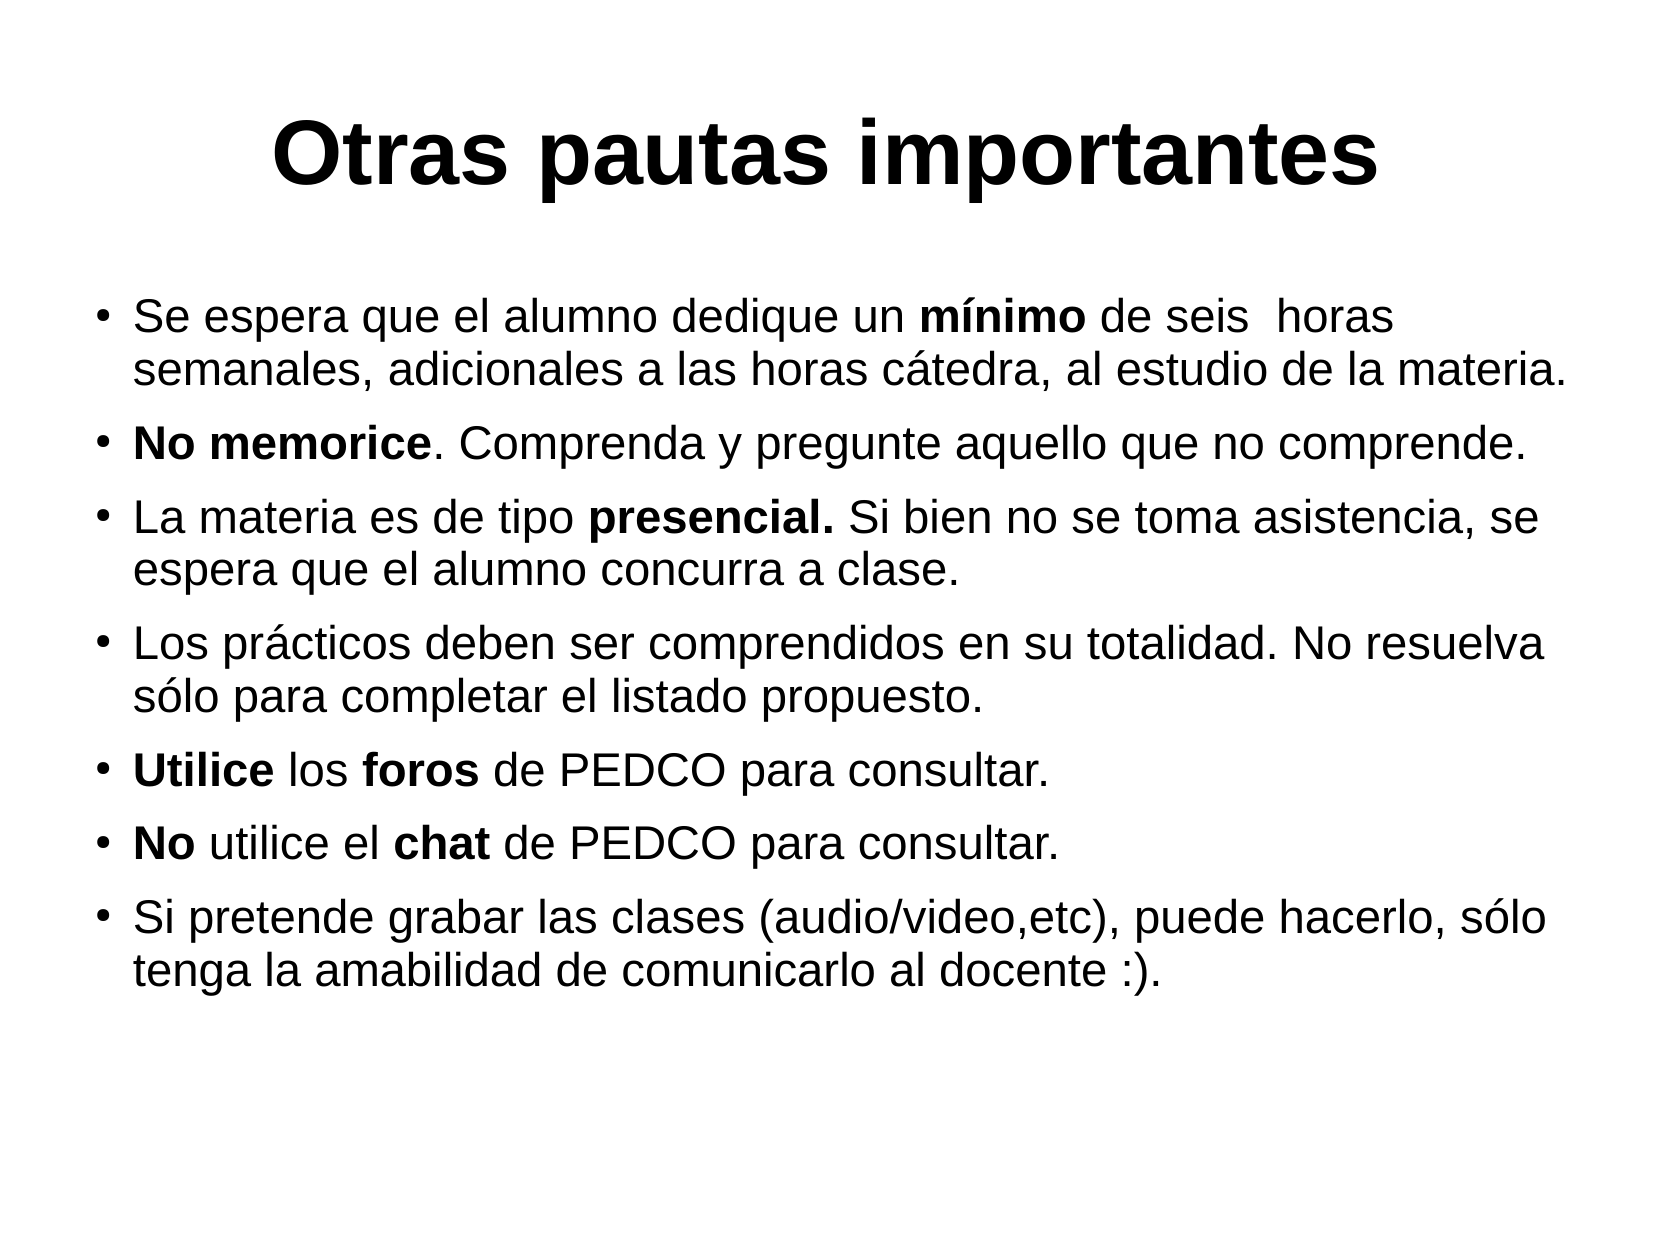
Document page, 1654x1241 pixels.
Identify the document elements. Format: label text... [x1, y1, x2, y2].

list Se espera que el alumno dedique un mínimo de seis horas semanales, adicionales a las horas cátedra, al estudio de la materia. No memorice. Comprenda y pregunte aquello que no comprende. La materia es de tipo presencial. Si bien no se toma asistencia, se espera que el alumno concurra a clase. Los prácticos deben ser comprendidos en su totalidad. No resuelva sólo para completar el listado propuesto. Utilice los foros de PEDCO para consultar. No utilice el chat de PEDCO para consultar. Si pretende grabar las clases (audio/video,etc), puede hacerlo, sólo tenga la amabilidad de comunicarlo al docente :). [82, 290, 1571, 1010]
title Otras pautas importantes [82, 49, 1571, 257]
